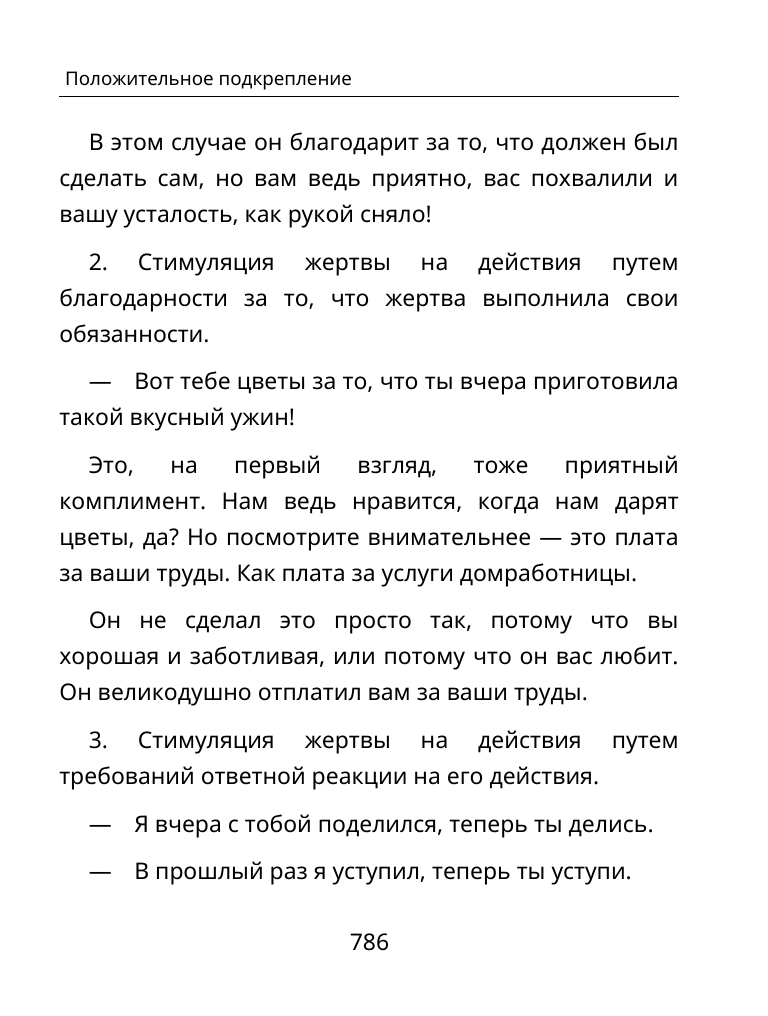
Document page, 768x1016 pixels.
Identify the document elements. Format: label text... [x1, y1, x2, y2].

text Это, на первый взгляд, тоже приятный комплимент. Нам ведь нравится, когда нам дарят цветы, да? Но посмотрите внимательнее — это плата за ваши труды. Как плата за услуги домработницы. [59, 449, 679, 588]
text 2. Стимуляция жертвы на действия путем благодарности за то, что жертва выполнила свои обязанности. [59, 246, 679, 349]
text 3. Стимуляция жертвы на действия путем требований ответной реакции на его действия. [59, 724, 679, 791]
list В прошлый раз я уступил, теперь ты уступи. [59, 855, 679, 887]
list Вот тебе цветы за то, что ты вчера приготовила такой вкусный ужин! [59, 365, 679, 432]
text Он не сделал это просто так, потому что вы хорошая и заботливая, или потому что он вас любит. Он великодушно отплатил вам за ваши труды. [59, 604, 679, 707]
text В этом случае он благодарит за то, что должен был сделать сам, но вам ведь приятно, вас похвалили и вашу усталость, как рукой сняло! [59, 126, 679, 229]
list Я вчера с тобой поделился, теперь ты делись. [59, 808, 679, 839]
